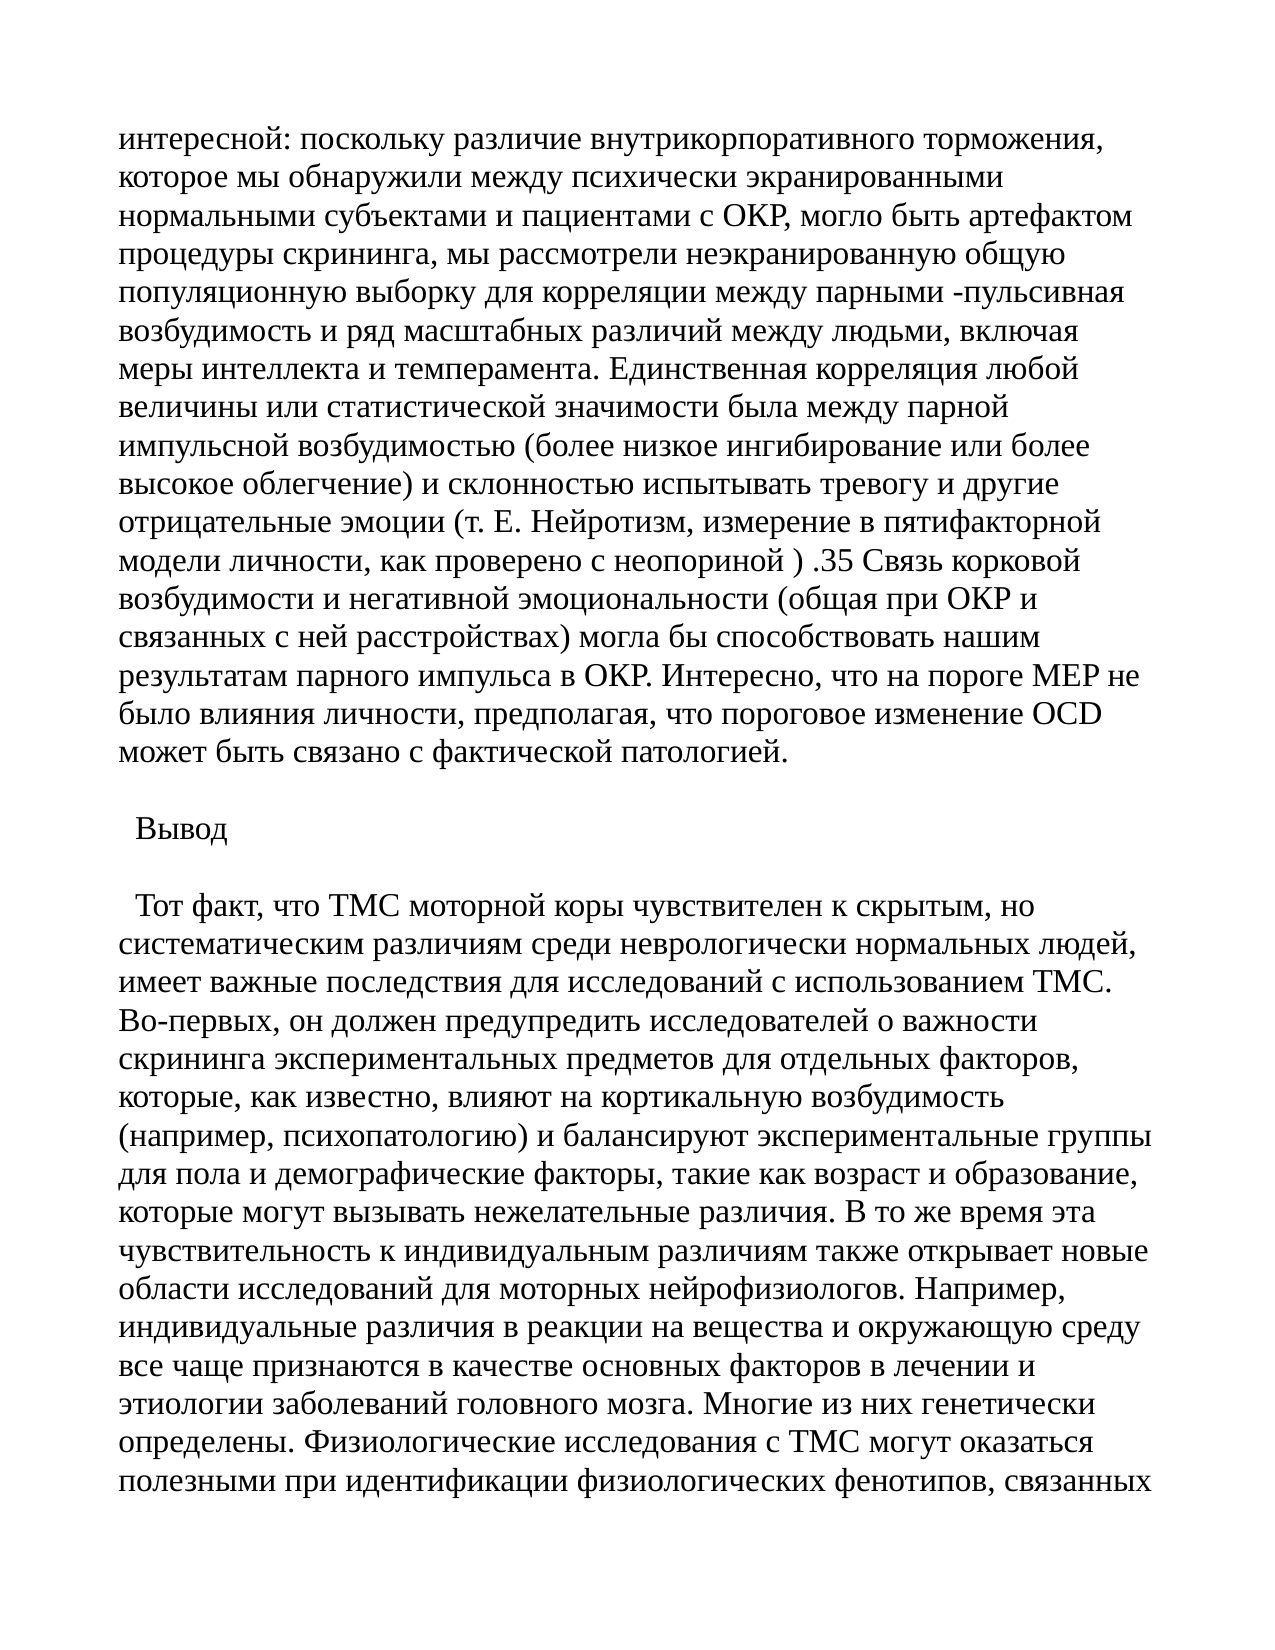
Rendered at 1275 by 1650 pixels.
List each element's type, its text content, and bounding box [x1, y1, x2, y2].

text интересной: поскольку различие внутрикорпоративного торможения, которое мы обнаружили между психически экранированными нормальными субъектами и пациентами с ОКР, могло быть артефактом процедуры скрининга, мы рассмотрели неэкранированную общую популяционную выборку для корреляции между парными -пульсивная возбудимость и ряд масштабных различий между людьми, включая меры интеллекта и темперамента. Единственная корреляция любой величины или статистической значимости была между парной импульсной возбудимостью (более низкое ингибирование или более высокое облегчение) и склонностью испытывать тревогу и другие отрицательные эмоции (т. Е. Нейротизм, измерение в пятифакторной модели личности, как проверено с неопориной ) .35 Связь корковой возбудимости и негативной эмоциональности (общая при ОКР и связанных с ней расстройствах) могла бы способствовать нашим результатам парного импульса в ОКР. Интересно, что на пороге MEP не было влияния личности, предполагая, что пороговое изменение OCD может быть связано с фактической патологией. [118, 118, 1157, 770]
text Вывод [118, 808, 1157, 846]
text Тот факт, что ТМС моторной коры чувствителен к скрытым, но систематическим различиям среди неврологически нормальных людей, имеет важные последствия для исследований с использованием ТМС. Во-первых, он должен предупредить исследователей о важности скрининга экспериментальных предметов для отдельных факторов, которые, как известно, влияют на кортикальную возбудимость (например, психопатологию) и балансируют экспериментальные группы для пола и демографические факторы, такие как возраст и образование, которые могут вызывать нежелательные различия. В то же время эта чувствительность к индивидуальным различиям также открывает новые области исследований для моторных нейрофизиологов. Например, индивидуальные различия в реакции на вещества и окружающую среду все чаще признаются в качестве основных факторов в лечении и этиологии заболеваний головного мозга. Многие из них генетически определены. Физиологические исследования с ТМС могут оказаться полезными при идентификации физиологических фенотипов, связанных [118, 885, 1157, 1498]
